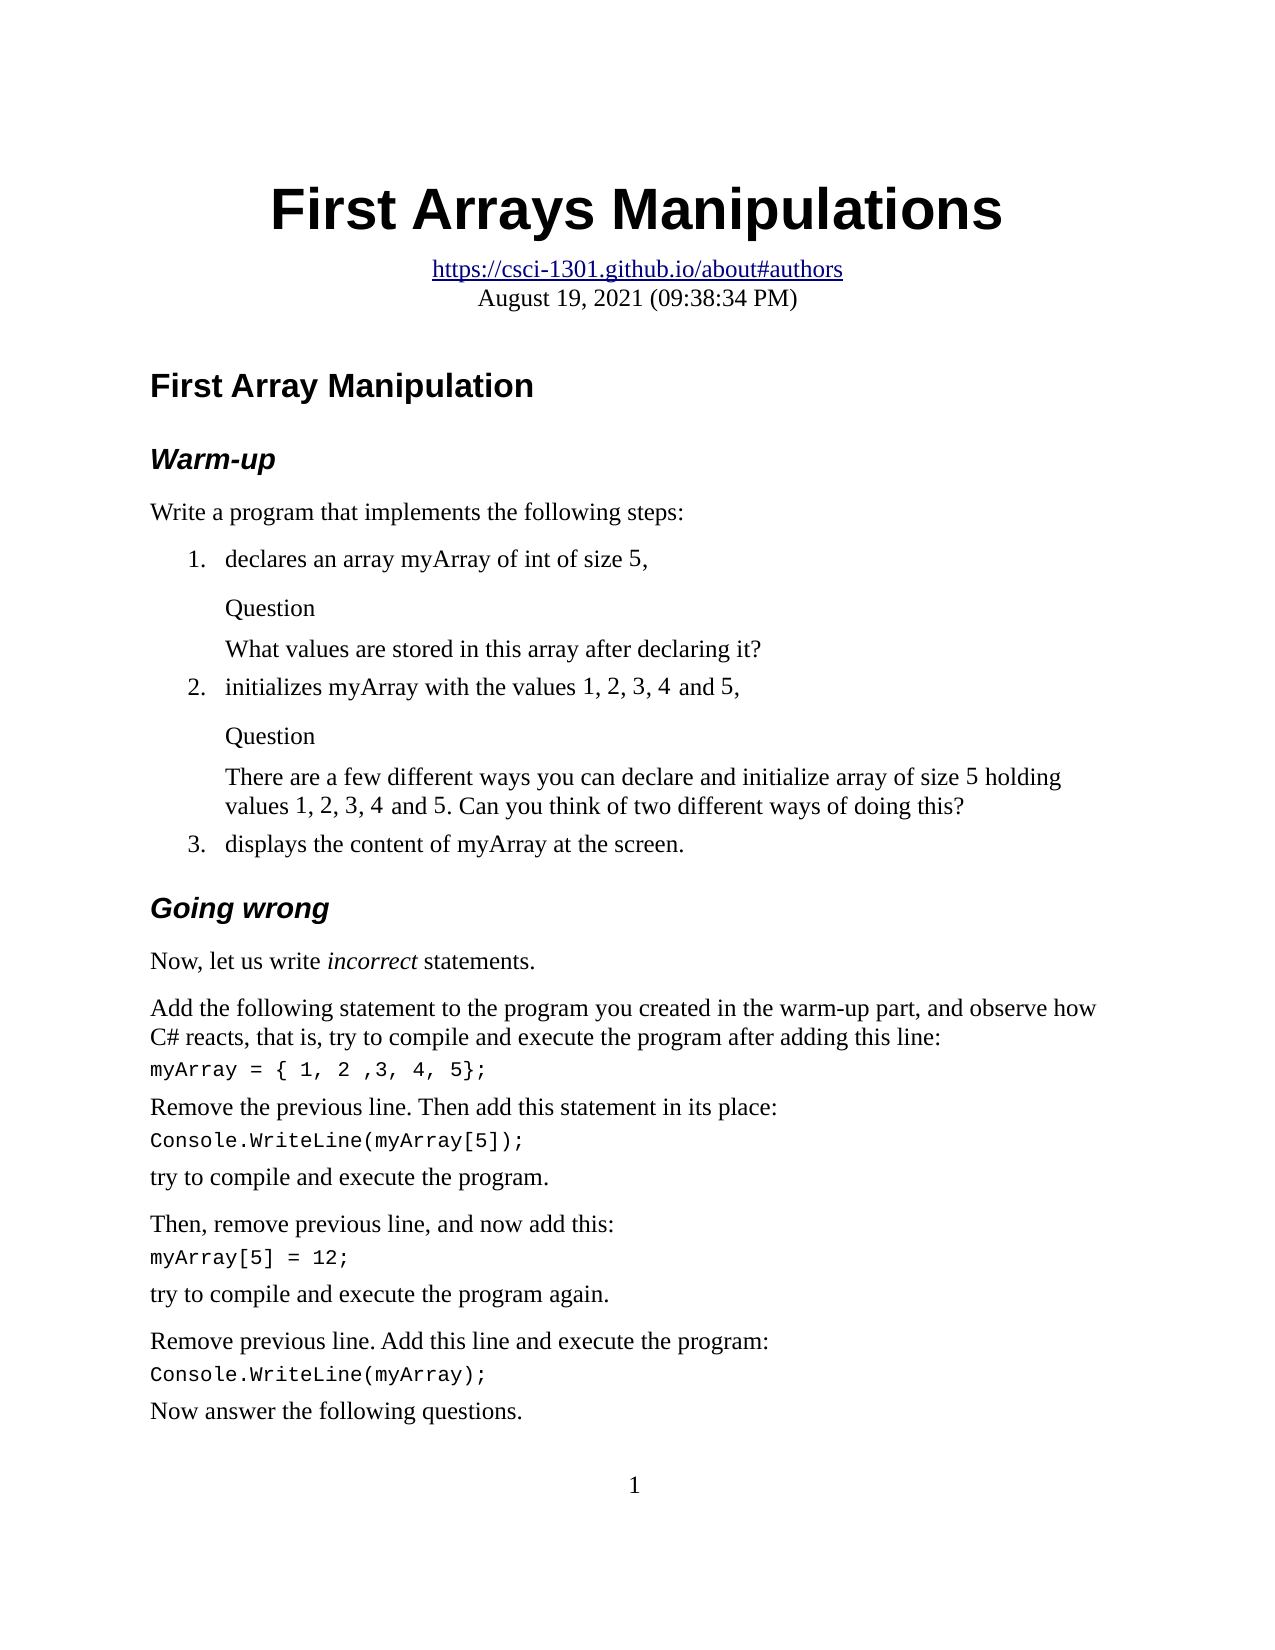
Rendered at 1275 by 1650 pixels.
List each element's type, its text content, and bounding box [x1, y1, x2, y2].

subtitle Going wrong [150, 891, 1125, 925]
text myArray[5] = 12; [150, 1247, 1125, 1270]
list declares an array myArray of int of size , [187, 544, 1125, 572]
text myArray = { 1, 2 ,3, 4, 5}; [150, 1059, 1125, 1083]
list There are a few different ways you can declare and initialize array of size holding values , , , and . Can you think of two different ways of doing this? [187, 762, 1125, 820]
text Console.WriteLine(myArray[5]); [150, 1130, 1125, 1153]
subtitle Warm-up [150, 442, 1125, 476]
text August 19, 2021 (09:38:34 PM) [150, 283, 1125, 312]
text https://csci-1301.github.io/about#authors [150, 254, 1125, 283]
text Then, remove previous line, and now add this: [150, 1209, 1125, 1238]
text Add the following statement to the program you created in the warm-up part, and observe how C# reacts, that is, try to compile and execute the program after adding this line: [150, 993, 1125, 1051]
list What values are stored in this array after declaring it? [187, 634, 1125, 663]
list displays the content of myArray at the screen. [187, 829, 1125, 857]
text try to compile and execute the program again. [150, 1279, 1125, 1308]
list Question [187, 721, 1125, 750]
text Now, let us write incorrect statements. [150, 946, 1125, 975]
list initializes myArray with the values , , , and , [187, 672, 1125, 701]
subtitle First Array Manipulation [150, 366, 1125, 404]
text Remove previous line. Add this line and execute the program: [150, 1326, 1125, 1355]
title First Arrays Manipulations [150, 175, 1125, 242]
text try to compile and execute the program. [150, 1162, 1125, 1191]
text Now answer the following questions. [150, 1396, 1125, 1425]
text Console.WriteLine(myArray); [150, 1364, 1125, 1387]
list Question [187, 593, 1125, 622]
text Write a program that implements the following steps: [150, 497, 1125, 526]
text Remove the previous line. Then add this statement in its place: [150, 1092, 1125, 1121]
